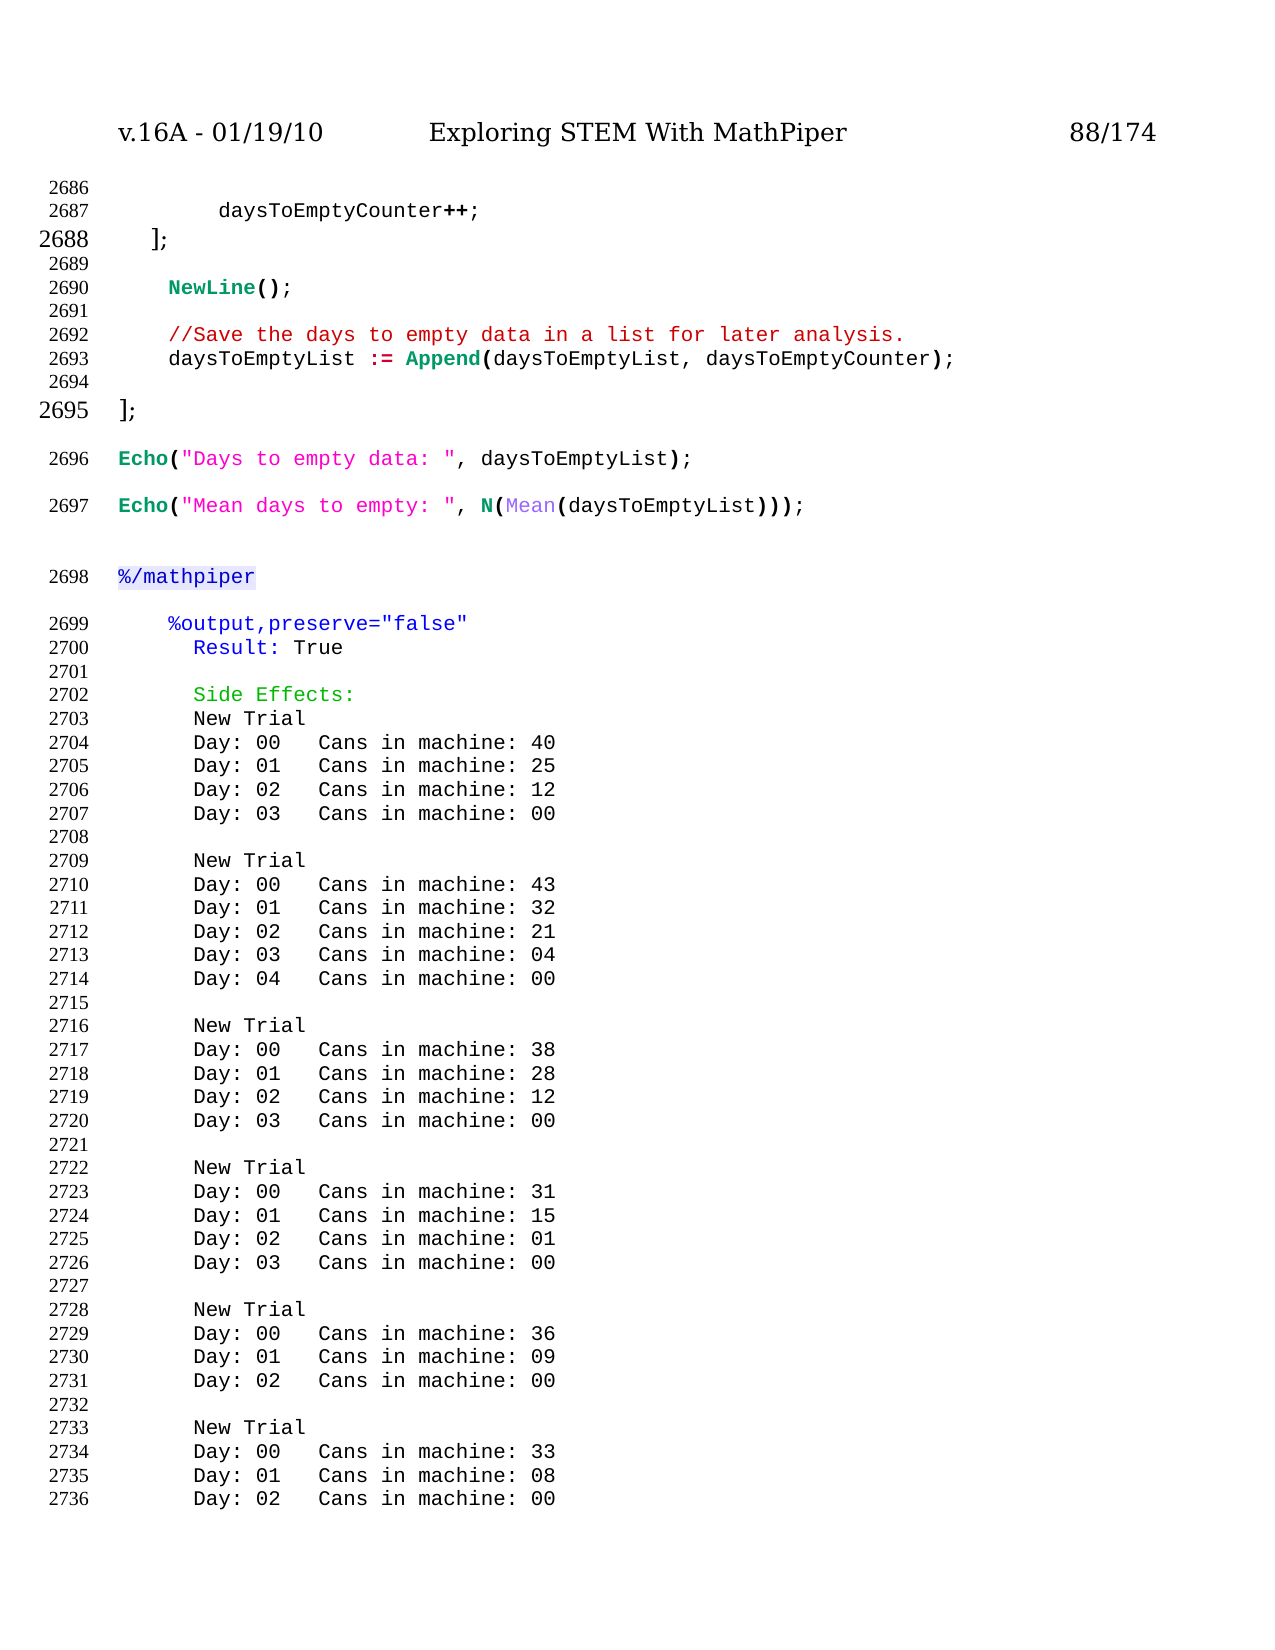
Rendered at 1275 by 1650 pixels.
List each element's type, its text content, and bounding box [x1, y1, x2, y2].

text New Trial [118, 1417, 1157, 1441]
text New Trial [118, 1157, 1157, 1181]
text ]; [118, 395, 1157, 424]
text Day: 01 Cans in machine: 28 [118, 1063, 1157, 1086]
text //Save the days to empty data in a list for later analysis. [118, 324, 1157, 348]
text Day: 02 Cans in machine: 12 [118, 779, 1157, 803]
text Day: 02 Cans in machine: 00 [118, 1488, 1157, 1512]
text Side Effects: [118, 684, 1157, 708]
text daysToEmptyCounter++; [118, 200, 1157, 224]
text ]; [118, 224, 1157, 253]
text Day: 02 Cans in machine: 12 [118, 1086, 1157, 1110]
text Day: 03 Cans in machine: 00 [118, 1252, 1157, 1276]
text Day: 01 Cans in machine: 15 [118, 1204, 1157, 1228]
text Day: 01 Cans in machine: 08 [118, 1465, 1157, 1488]
text NewLine(); [118, 277, 1157, 301]
text Echo("Days to empty data: ", daysToEmptyList); [118, 448, 1157, 472]
text Day: 00 Cans in machine: 31 [118, 1181, 1157, 1204]
text %/mathpiper [118, 566, 1157, 590]
text daysToEmptyList := Append(daysToEmptyList, daysToEmptyCounter); [118, 348, 1157, 371]
text Day: 01 Cans in machine: 32 [118, 897, 1157, 921]
text Result: True [118, 637, 1157, 661]
text Day: 00 Cans in machine: 33 [118, 1441, 1157, 1465]
text Day: 03 Cans in machine: 00 [118, 1110, 1157, 1134]
text Day: 02 Cans in machine: 21 [118, 921, 1157, 944]
text Echo("Mean days to empty: ", N(Mean(daysToEmptyList))); [118, 495, 1157, 519]
text New Trial [118, 1015, 1157, 1039]
text Day: 01 Cans in machine: 25 [118, 755, 1157, 779]
text Day: 00 Cans in machine: 36 [118, 1323, 1157, 1346]
text Day: 00 Cans in machine: 38 [118, 1039, 1157, 1063]
text Day: 02 Cans in machine: 01 [118, 1228, 1157, 1252]
text Day: 02 Cans in machine: 00 [118, 1370, 1157, 1394]
text New Trial [118, 850, 1157, 873]
text %output,preserve="false" [118, 613, 1157, 637]
text Day: 03 Cans in machine: 04 [118, 944, 1157, 968]
text Day: 01 Cans in machine: 09 [118, 1346, 1157, 1370]
text New Trial [118, 1299, 1157, 1323]
text Day: 03 Cans in machine: 00 [118, 803, 1157, 826]
text Day: 00 Cans in machine: 43 [118, 873, 1157, 897]
text Day: 04 Cans in machine: 00 [118, 968, 1157, 992]
text New Trial [118, 708, 1157, 732]
text Day: 00 Cans in machine: 40 [118, 732, 1157, 755]
